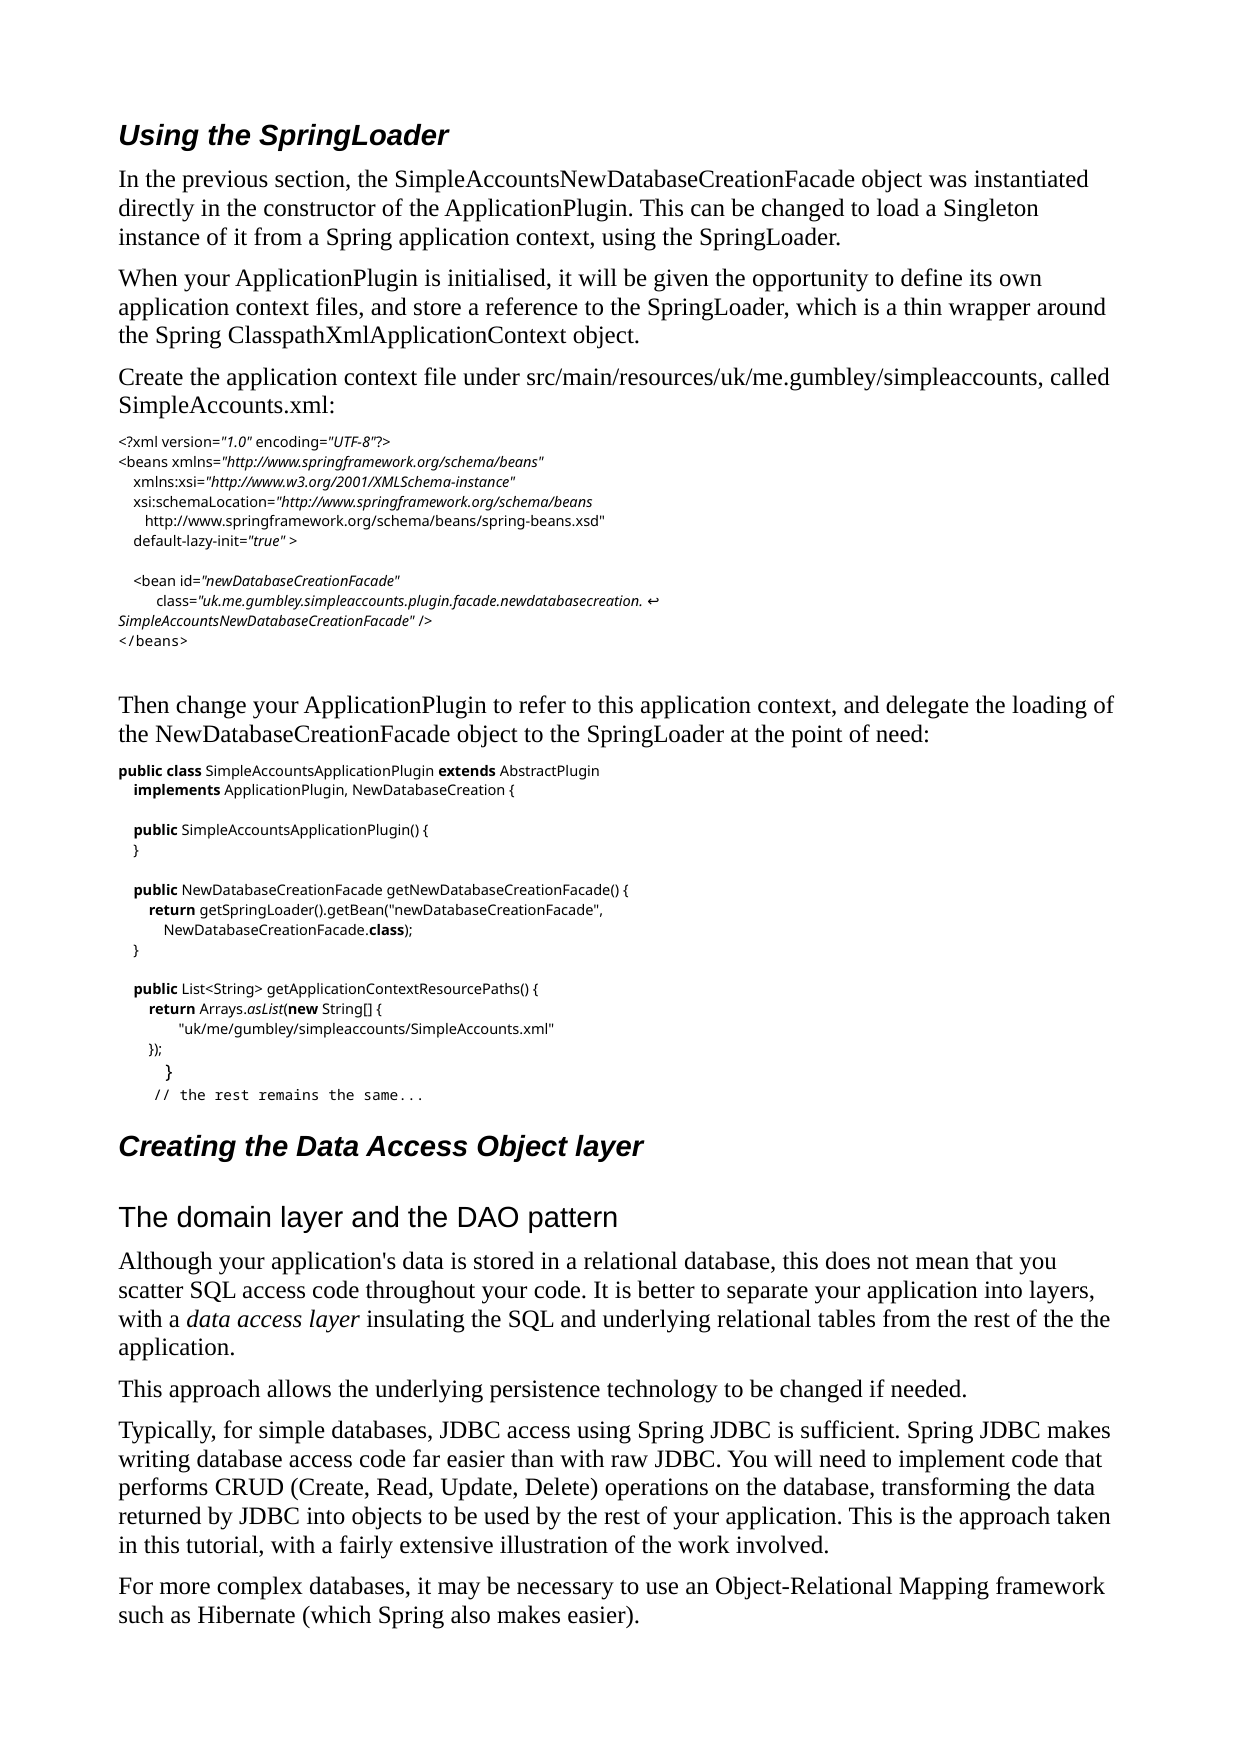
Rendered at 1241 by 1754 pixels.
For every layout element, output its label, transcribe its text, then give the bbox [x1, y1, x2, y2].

text implements ApplicationPlugin, NewDatabaseCreation { [118, 780, 1122, 800]
text xmlns:xsi="http://www.w3.org/2001/XMLSchema-instance" [118, 471, 1122, 491]
text return getSpringLoader().getBean("newDatabaseCreationFacade", [118, 899, 1122, 919]
text xsi:schemaLocation="http://www.springframework.org/schema/beans [118, 491, 1122, 511]
text public class SimpleAccountsApplicationPlugin extends AbstractPlugin [118, 760, 1122, 780]
text // the rest remains the same... [118, 1084, 1122, 1104]
text public NewDatabaseCreationFacade getNewDatabaseCreationFacade() { [118, 880, 1122, 899]
text }); [118, 1039, 1122, 1059]
text In the previous section, the SimpleAccountsNewDatabaseCreationFacade object was instantiated directly in the constructor of the ApplicationPlugin. This can be changed to load a Singleton instance of it from a Spring application context, using the SpringLoader. [118, 164, 1122, 250]
text Then change your ApplicationPlugin to refer to this application context, and delegate the loading of the NewDatabaseCreationFacade object to the SpringLoader at the point of need: [118, 690, 1122, 748]
text default-lazy-init="true" > [118, 531, 1122, 551]
text public List<String> getApplicationContextResourcePaths() { [118, 979, 1122, 999]
text } [118, 1059, 1122, 1084]
text <?xml version="1.0" encoding="UTF-8"?> [118, 432, 1122, 452]
text public SimpleAccountsApplicationPlugin() { [118, 820, 1122, 840]
text return Arrays.asList(new String[] { [118, 999, 1122, 1019]
text When your ApplicationPlugin is initialised, it will be given the opportunity to define its own application context files, and store a reference to the SpringLoader, which is a thin wrapper around the Spring ClasspathXmlApplicationContext object. [118, 263, 1122, 349]
text http://www.springframework.org/schema/beans/spring-beans.xsd" [118, 511, 1122, 531]
text SimpleAccountsNewDatabaseCreationFacade" /> [118, 611, 1122, 631]
subtitle Using the SpringLoader [118, 118, 1122, 152]
subtitle The domain layer and the DAO pattern [118, 1200, 1122, 1234]
text </beans> [118, 631, 1122, 651]
text <bean id="newDatabaseCreationFacade" [118, 571, 1122, 591]
text Although your application's data is stored in a relational database, this does not mean that you scatter SQL access code throughout your code. It is better to separate your application into layers, with a data access layer insulating the SQL and underlying relational tables from the rest of the the application. [118, 1246, 1122, 1361]
subtitle Creating the Data Access Object layer [118, 1129, 1122, 1163]
text class="uk.me.gumbley.simpleaccounts.plugin.facade.newdatabasecreation. ↩ [118, 591, 1122, 611]
text Create the application context file under src/main/resources/uk/me.gumbley/simpleaccounts, called SimpleAccounts.xml: [118, 362, 1122, 419]
text } [118, 840, 1122, 860]
text NewDatabaseCreationFacade.class); [118, 919, 1122, 939]
text } [118, 939, 1122, 959]
text <beans xmlns="http://www.springframework.org/schema/beans" [118, 452, 1122, 471]
text "uk/me/gumbley/simpleaccounts/SimpleAccounts.xml" [118, 1019, 1122, 1039]
text Typically, for simple databases, JDBC access using Spring JDBC is sufficient. Spring JDBC makes writing database access code far easier than with raw JDBC. You will need to implement code that performs CRUD (Create, Read, Update, Delete) operations on the database, transforming the data returned by JDBC into objects to be used by the rest of your application. This is the approach taken in this tutorial, with a fairly extensive illustration of the work involved. [118, 1415, 1122, 1559]
text For more complex databases, it may be necessary to use an Object-Relational Mapping framework such as Hibernate (which Spring also makes easier). [118, 1571, 1122, 1629]
text This approach allows the underlying persistence technology to be changed if needed. [118, 1374, 1122, 1402]
